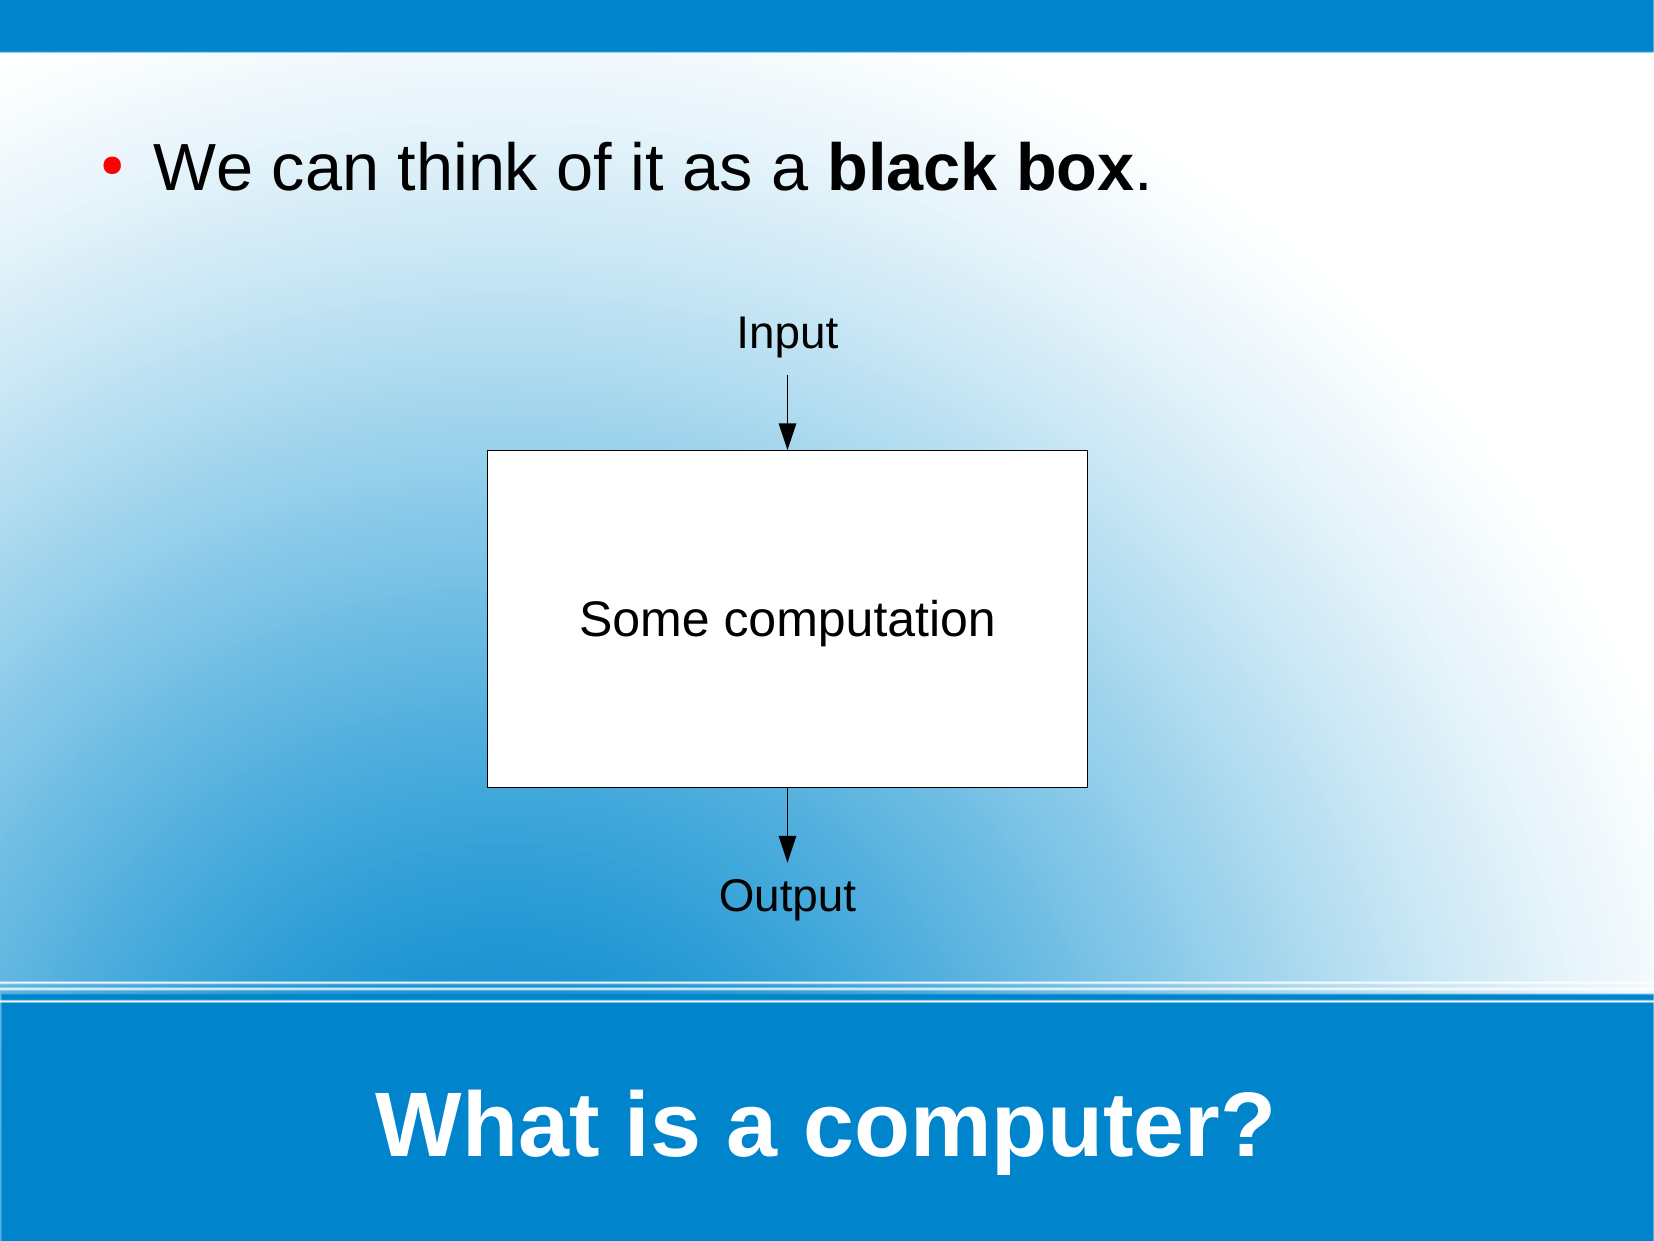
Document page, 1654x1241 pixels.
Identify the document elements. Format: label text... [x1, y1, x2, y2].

text_box Output [300, 862, 1276, 929]
title What is a computer? [82, 1028, 1571, 1221]
list We can think of it as a black box. [82, 129, 1571, 795]
picture [0, 52, 1654, 1241]
text_box Some computation [487, 450, 1088, 788]
text_box Input [300, 300, 1276, 366]
